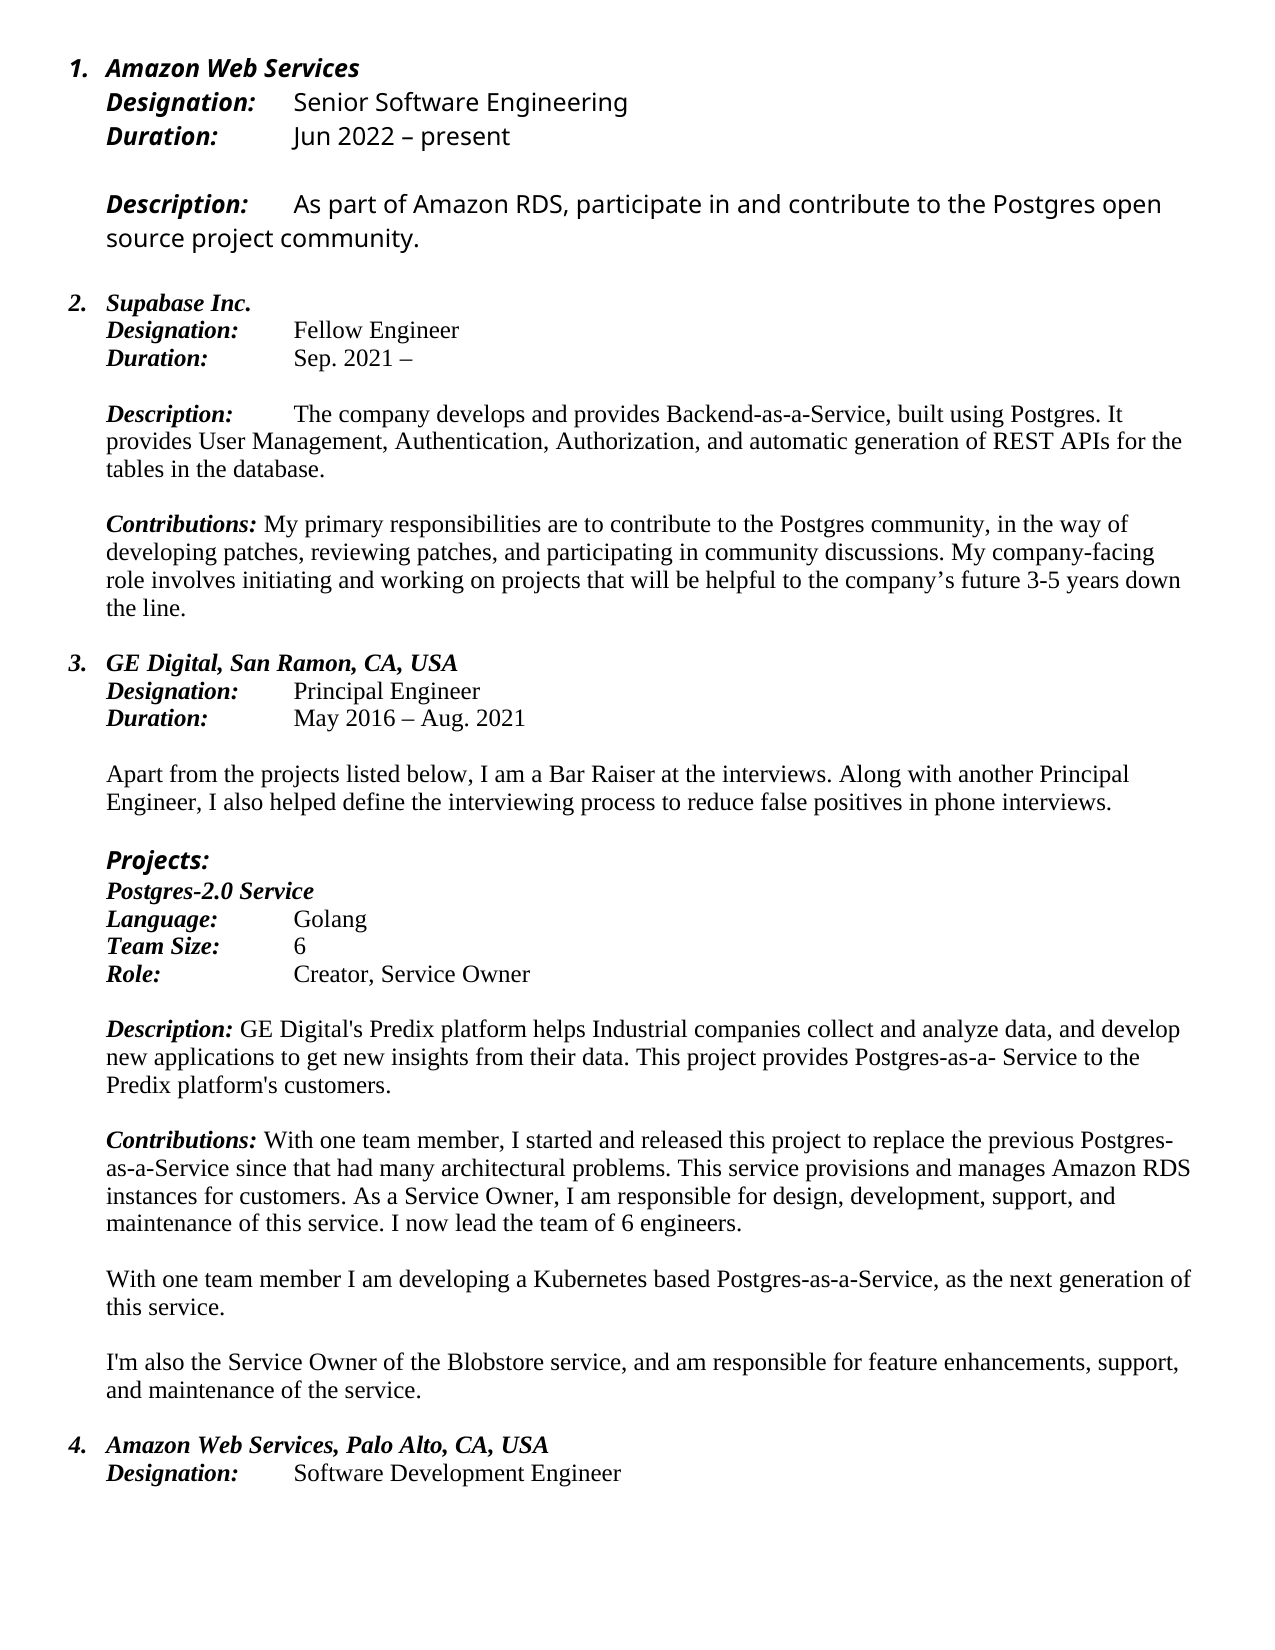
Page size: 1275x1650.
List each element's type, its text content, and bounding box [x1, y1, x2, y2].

list Designation: Software Development Engineer [68, 1459, 1193, 1487]
list GE Digital, San Ramon, CA, USA [68, 649, 1193, 677]
text With one team member I am developing a Kubernetes based Postgres-as-a-Service, as the next generation of this service. [106, 1265, 1193, 1320]
text Contributions: With one team member, I started and released this project to replace the previous Postgres-as-a-Service since that had many architectural problems. This service provisions and manages Amazon RDS instances for customers. As a Service Owner, I am responsible for design, development, support, and maintenance of this service. I now lead the team of 6 engineers. [106, 1126, 1193, 1237]
text I'm also the Service Owner of the Blobstore service, and am responsible for feature enhancements, support, and maintenance of the service. [106, 1348, 1193, 1403]
list Designation: Fellow Engineer [68, 317, 1193, 344]
text Description: GE Digital's Predix platform helps Industrial companies collect and analyze data, and develop new applications to get new insights from their data. This project provides Postgres-as-a- Service to the Predix platform's customers. [106, 1016, 1193, 1099]
list Description: As part of Amazon RDS, participate in and contribute to the Postgres open source project community. [68, 187, 1193, 255]
list Designation: Senior Software Engineering [68, 84, 1193, 118]
list Designation: Principal Engineer [68, 677, 1193, 704]
text Projects: [106, 843, 1193, 877]
text Description: The company develops and provides Backend-as-a-Service, built using Postgres. It provides User Management, Authentication, Authorization, and automatic generation of REST APIs for the tables in the database. [68, 400, 1193, 483]
list Duration: May 2016 – Aug. 2021 [68, 704, 1193, 732]
list Duration: Jun 2022 – present [68, 118, 1193, 153]
text Language: Golang [106, 905, 1193, 932]
list Supabase Inc. [68, 289, 1193, 317]
text Team Size: 6 [106, 932, 1193, 960]
text Postgres-2.0 Service [106, 877, 1193, 905]
list Duration: Sep. 2021 – [68, 344, 1193, 372]
list Amazon Web Services [68, 50, 1193, 84]
text Role: Creator, Service Owner [106, 960, 1193, 988]
text Engineer, I also helped define the interviewing process to reduce false positives in phone interviews. [106, 788, 1193, 815]
text Apart from the projects listed below, I am a Bar Raiser at the interviews. Along with another Principal [68, 760, 1212, 788]
text Contributions: My primary responsibilities are to contribute to the Postgres community, in the way of developing patches, reviewing patches, and participating in community discussions. My company-facing role involves initiating and working on projects that will be helpful to the company’s future 3-5 years down the line. [68, 511, 1193, 621]
list Amazon Web Services, Palo Alto, CA, USA [68, 1431, 1193, 1459]
